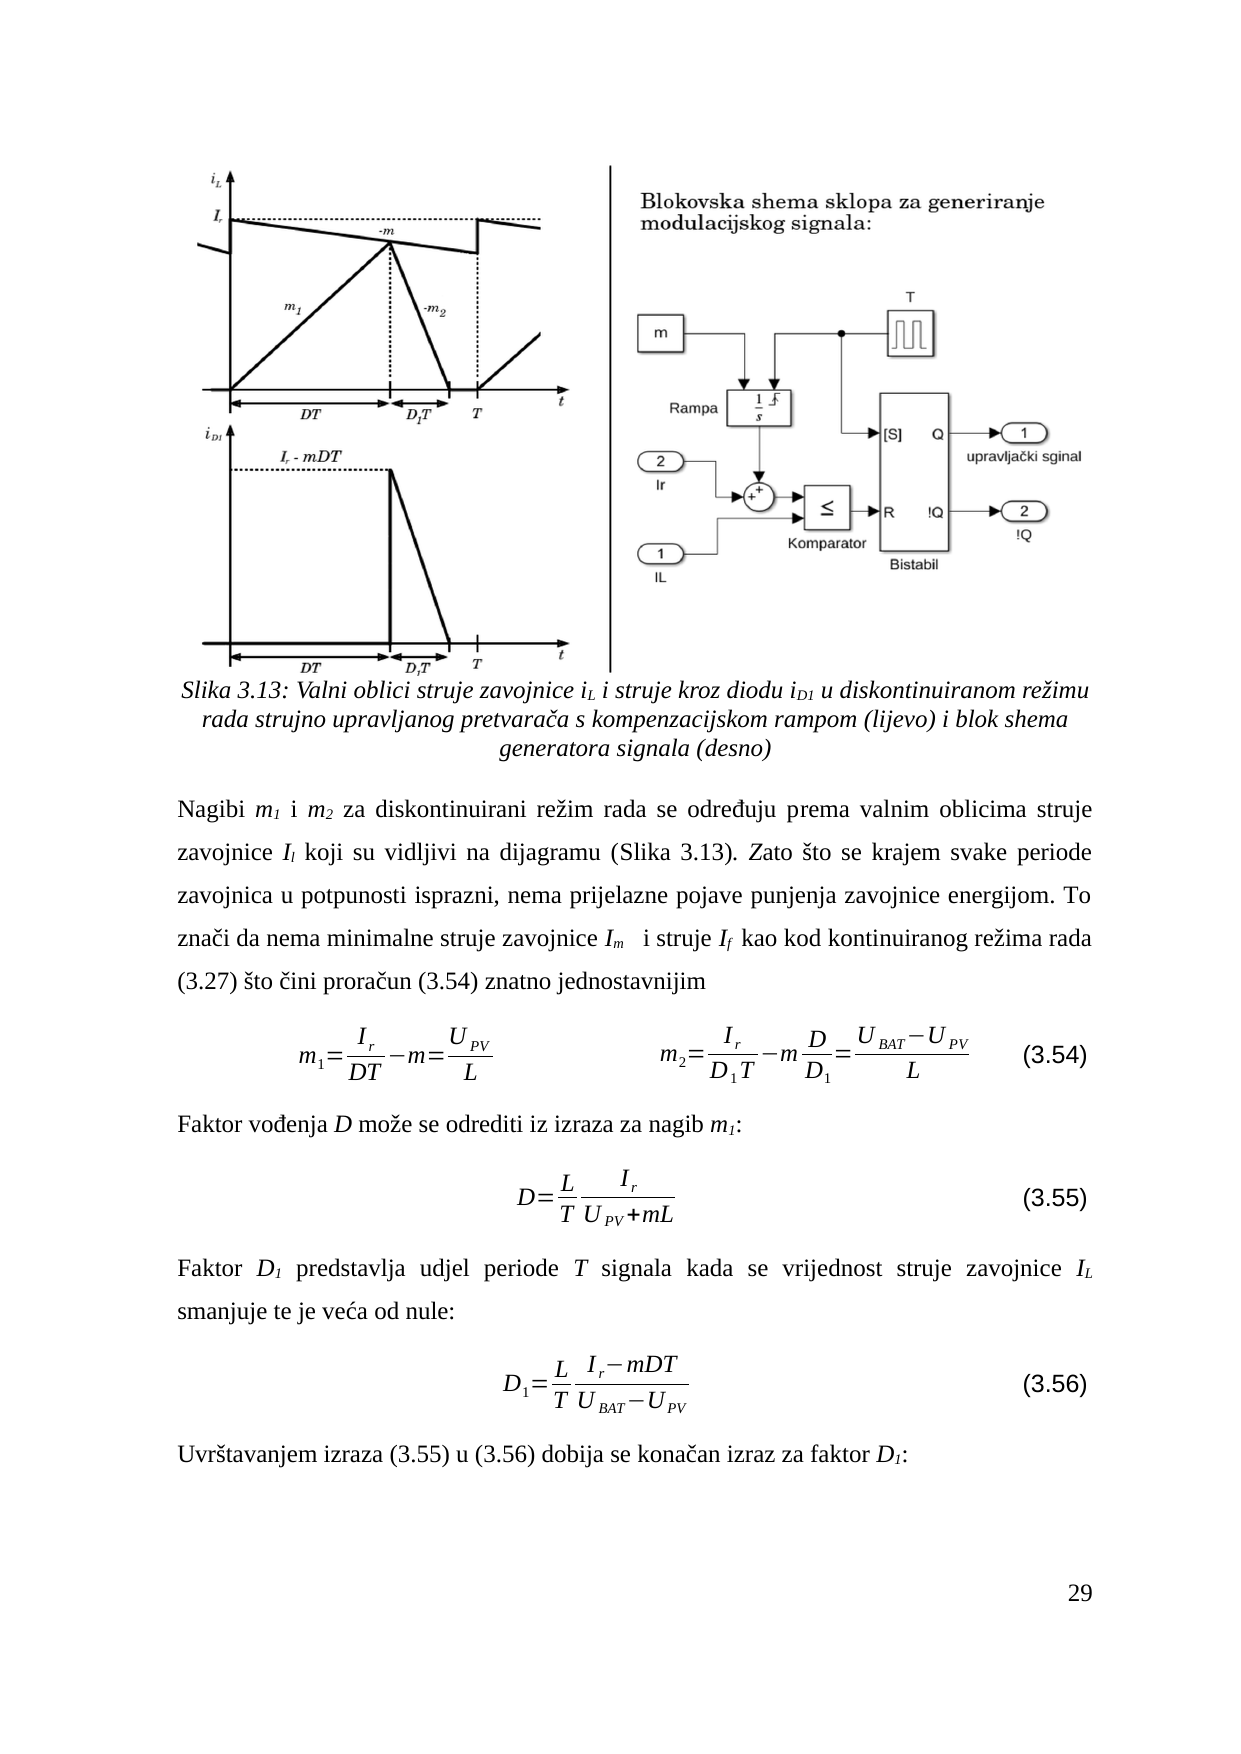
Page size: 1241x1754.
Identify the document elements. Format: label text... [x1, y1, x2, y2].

text Faktor vođenja D može se odrediti iz izraza za nagib m1: [177, 1109, 1093, 1138]
table_header [177, 1159, 1015, 1241]
text Nagibi m1 i m2 za diskontinuirani režim rada se određuju prema valnim oblicima struje zavojnice Il koji su vidljivi na dijagramu (Slika 3.13). Zato što se krajem svake periode zavojnica u potpunosti isprazni, nema prijelazne pojave punjenja zavojnice energijom. To znači da nema minimalne struje zavojnice Im i struje If kao kod kontinuiranog režima rada (3.27) što čini proračun (3.54) znatno jednostavnijim [177, 794, 1093, 995]
table_header (3.54) [1016, 1015, 1093, 1097]
text Uvrštavanjem izraza (3.55) u (3.56) dobija se konačan izraz za faktor D1: [177, 1439, 1093, 1468]
table_header [177, 1015, 614, 1097]
table_header (3.56) [1015, 1345, 1093, 1427]
table_header [615, 1015, 1016, 1097]
table_header [177, 1345, 1015, 1427]
picture [177, 159, 1093, 676]
text Faktor D1 predstavlja udjel periode T signala kada se vrijednost struje zavojnice IL smanjuje te je veća od nule: [177, 1253, 1093, 1324]
table_header (3.55) [1015, 1159, 1093, 1241]
text Slika 3.13: Valni oblici struje zavojnice iL i struje kroz diodu iD1 u diskontinuiranom režimu rada strujno upravljanog pretvarača s kompenzacijskom rampom (lijevo) i blok shema generatora signala (desno) [177, 676, 1093, 761]
